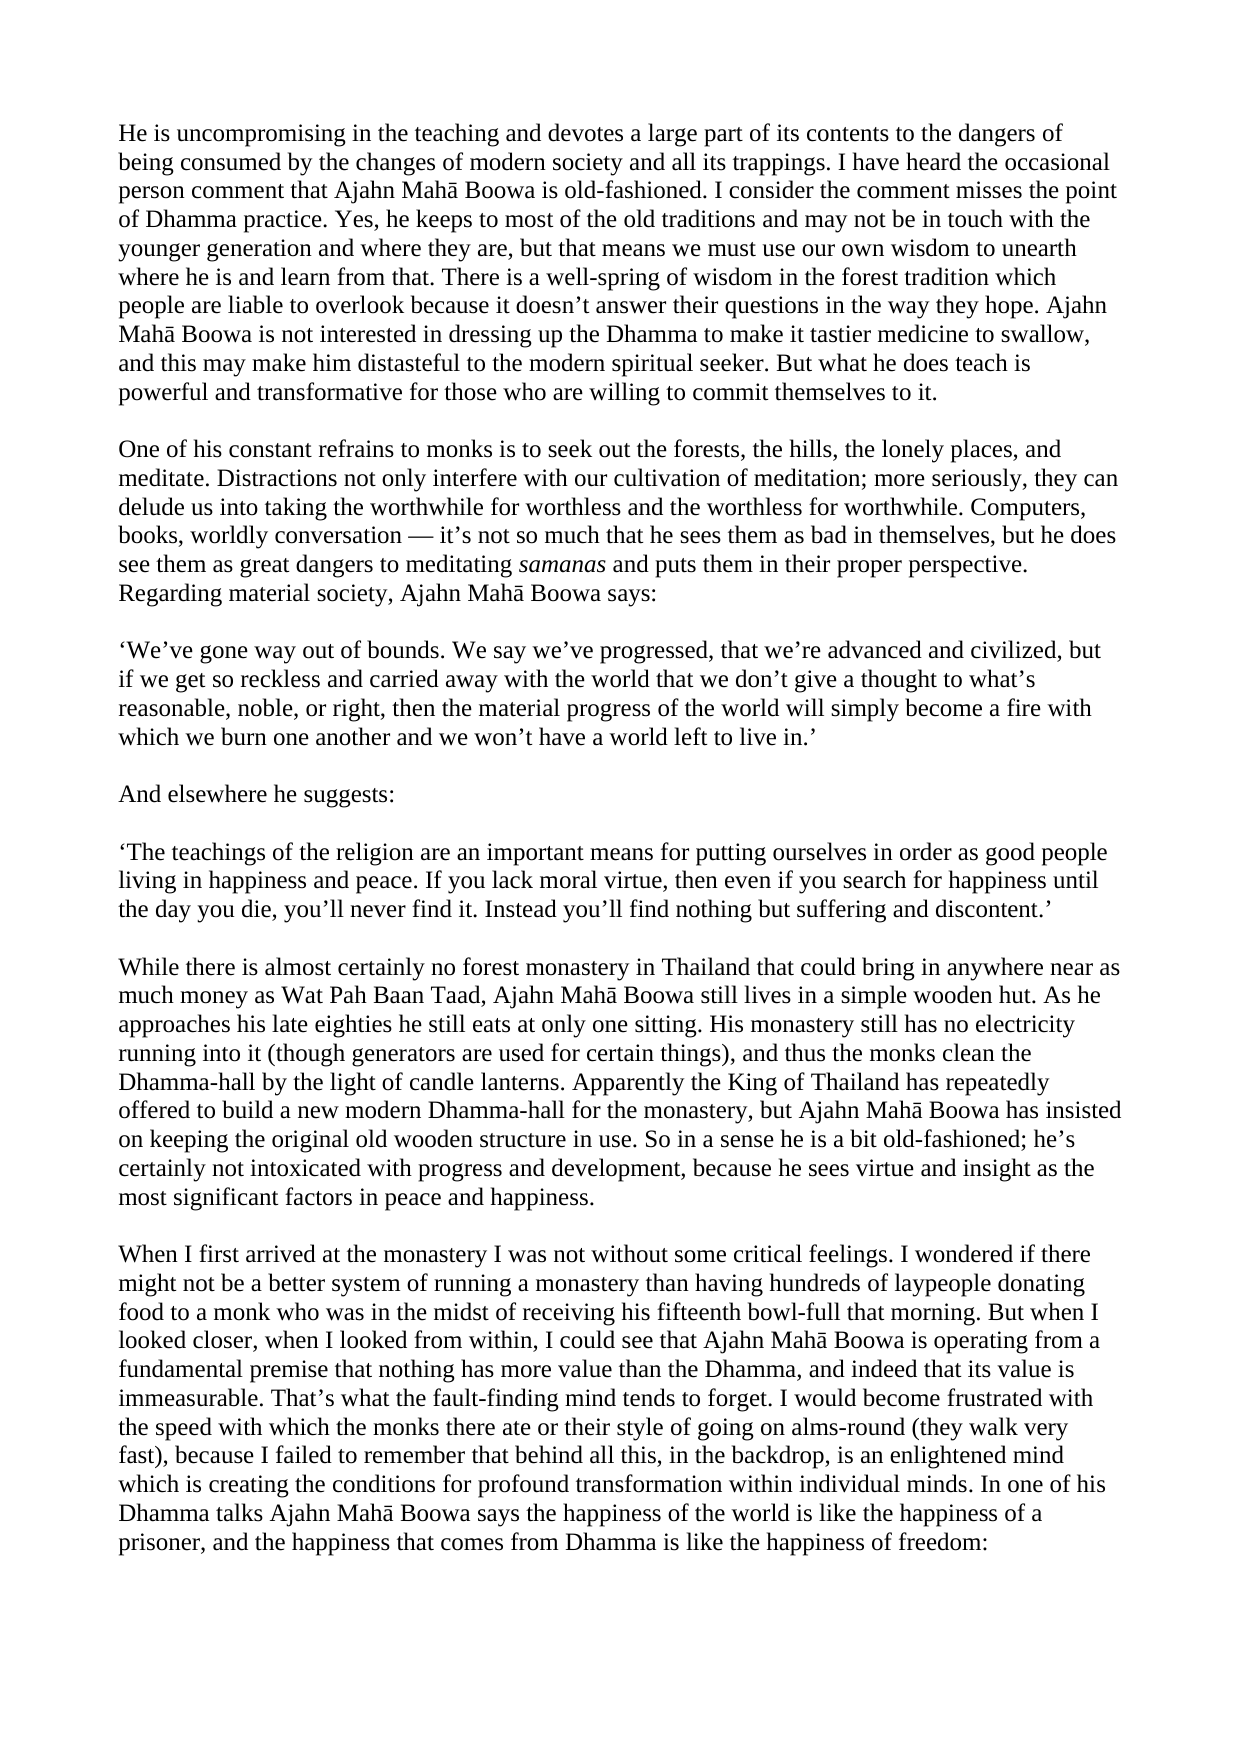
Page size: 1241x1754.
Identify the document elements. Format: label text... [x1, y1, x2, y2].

text While there is almost certainly no forest monastery in Thailand that could bring in anywhere near as much money as Wat Pah Baan Taad, Ajahn Mahā Boowa still lives in a simple wooden hut. As he approaches his late eighties he still eats at only one sitting. His monastery still has no electricity running into it (though generators are used for certain things), and thus the monks clean the Dhamma-hall by the light of candle lanterns. Apparently the King of Thailand has repeatedly offered to build a new modern Dhamma-hall for the monastery, but Ajahn Mahā Boowa has insisted on keeping the original old wooden structure in use. So in a sense he is a bit old-fashioned; he’s certainly not intoxicated with progress and development, because he sees virtue and insight as the most significant factors in peace and happiness. [118, 952, 1122, 1211]
text And elsewhere he suggests: [118, 779, 1122, 808]
text One of his constant refrains to monks is to seek out the forests, the hills, the lonely places, and meditate. Distractions not only interfere with our cultivation of meditation; more seriously, they can delude us into taking the worthwhile for worthless and the worthless for worthwhile. Computers, books, worldly conversation — it’s not so much that he sees them as bad in themselves, but he does see them as great dangers to meditating samanas and puts them in their proper perspective. Regarding material society, Ajahn Mahā Boowa says: [118, 434, 1122, 607]
text When I first arrived at the monastery I was not without some critical feelings. I wondered if there might not be a better system of running a monastery than having hundreds of laypeople donating food to a monk who was in the midst of receiving his fifteenth bowl-full that morning. But when I looked closer, when I looked from within, I could see that Ajahn Mahā Boowa is operating from a fundamental premise that nothing has more value than the Dhamma, and indeed that its value is immeasurable. That’s what the fault-finding mind tends to forget. I would become frustrated with the speed with which the monks there ate or their style of going on alms-round (they walk very fast), because I failed to remember that behind all this, in the backdrop, is an enlightened mind which is creating the conditions for profound transformation within individual minds. In one of his Dhamma talks Ajahn Mahā Boowa says the happiness of the world is like the happiness of a prisoner, and the happiness that comes from Dhamma is like the happiness of freedom: [118, 1239, 1122, 1556]
text ‘We’ve gone way out of bounds. We say we’ve progressed, that we’re advanced and civilized, but if we get so reckless and carried away with the world that we don’t give a thought to what’s reasonable, noble, or right, then the material progress of the world will simply become a fire with which we burn one another and we won’t have a world left to live in.’ [118, 636, 1122, 751]
text ‘The teachings of the religion are an important means for putting ourselves in order as good people living in happiness and peace. If you lack moral virtue, then even if you search for happiness until the day you die, you’ll never find it. Instead you’ll find nothing but suffering and discontent.’ [118, 837, 1122, 923]
text He is uncompromising in the teaching and devotes a large part of its contents to the dangers of being consumed by the changes of modern society and all its trappings. I have heard the occasional person comment that Ajahn Mahā Boowa is old-fashioned. I consider the comment misses the point of Dhamma practice. Yes, he keeps to most of the old traditions and may not be in touch with the younger generation and where they are, but that means we must use our own wisdom to unearth where he is and learn from that. There is a well-spring of wisdom in the forest tradition which people are liable to overlook because it doesn’t answer their questions in the way they hope. Ajahn Mahā Boowa is not interested in dressing up the Dhamma to make it tastier medicine to swallow, and this may make him distasteful to the modern spiritual seeker. But what he does teach is powerful and transformative for those who are willing to commit themselves to it. [118, 118, 1122, 406]
